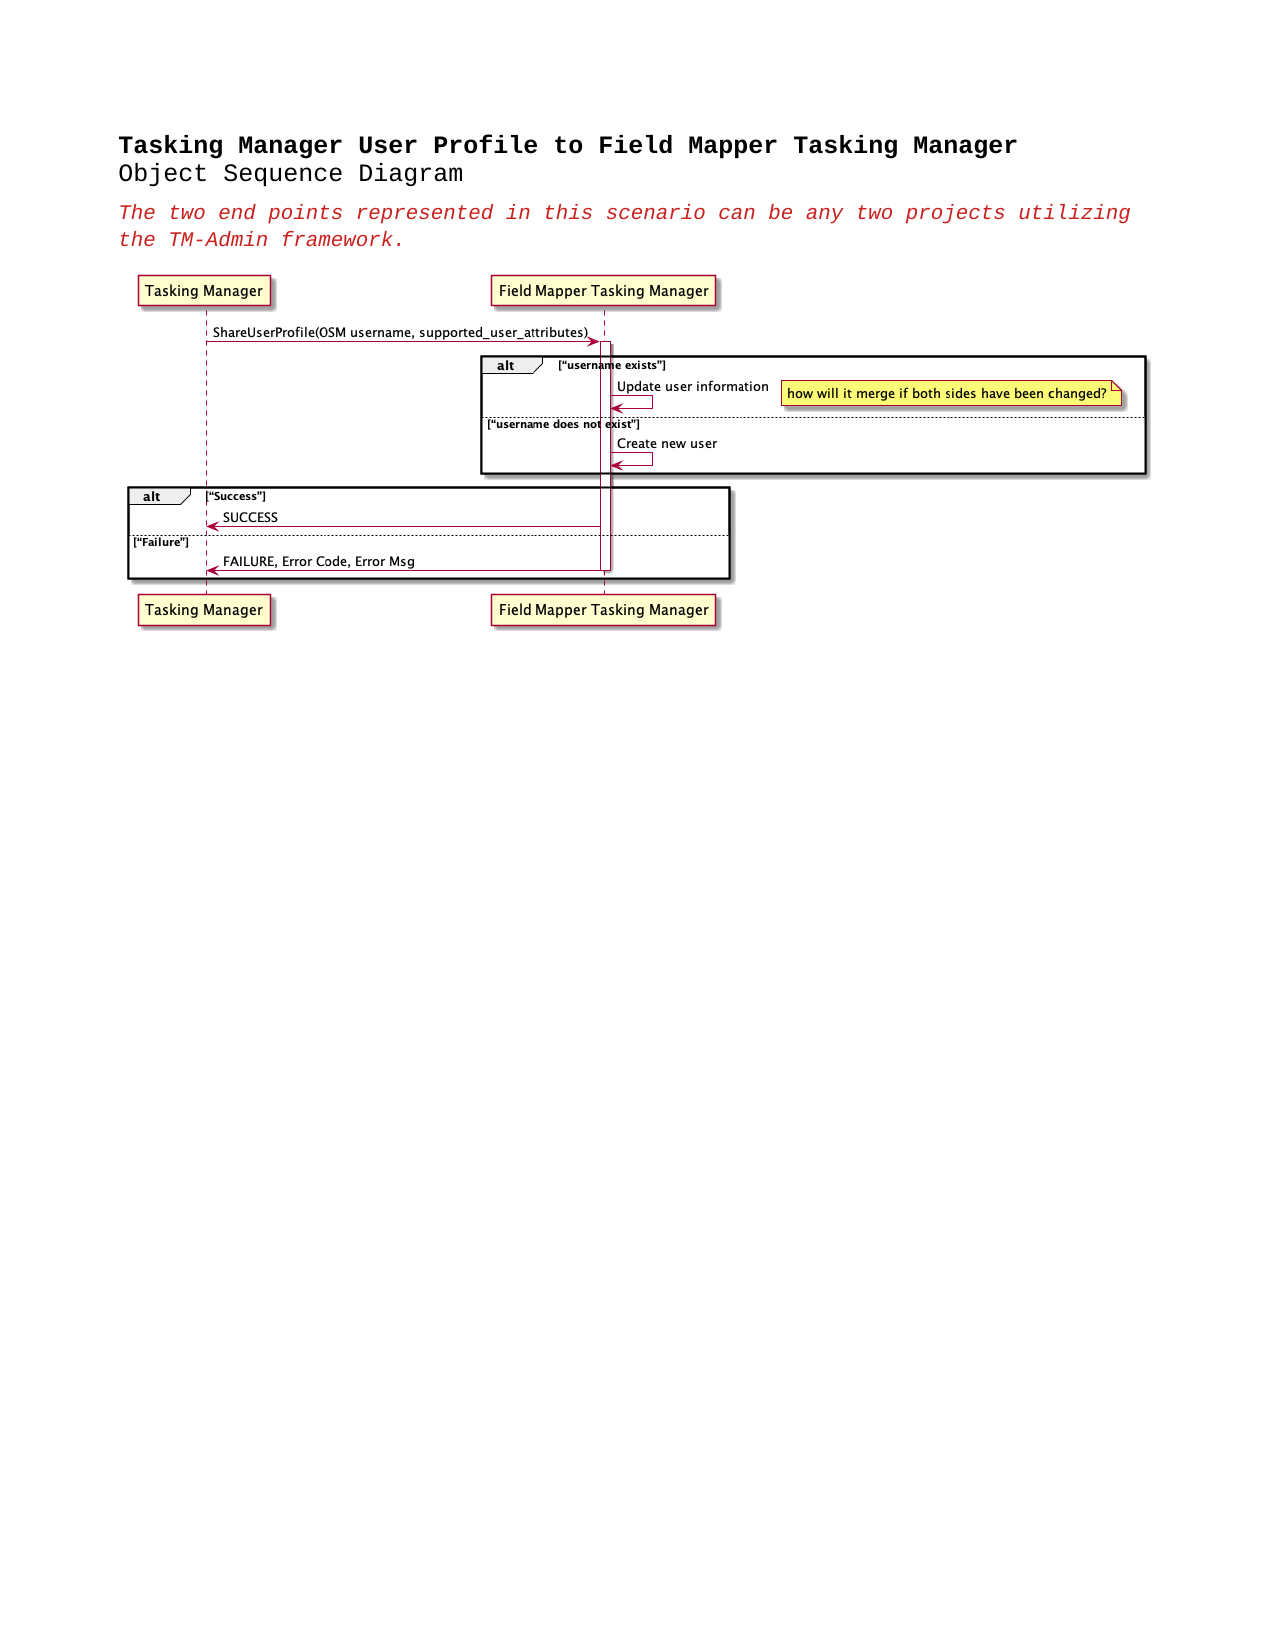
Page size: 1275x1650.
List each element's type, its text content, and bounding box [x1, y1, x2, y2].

subtitle Tasking Manager User Profile to Field Mapper Tasking Manager Object Sequence Diagram [118, 133, 1157, 189]
picture [118, 270, 1157, 637]
text The two end points represented in this scenario can be any two projects utilizing the TM-Admin framework. [118, 202, 1157, 253]
